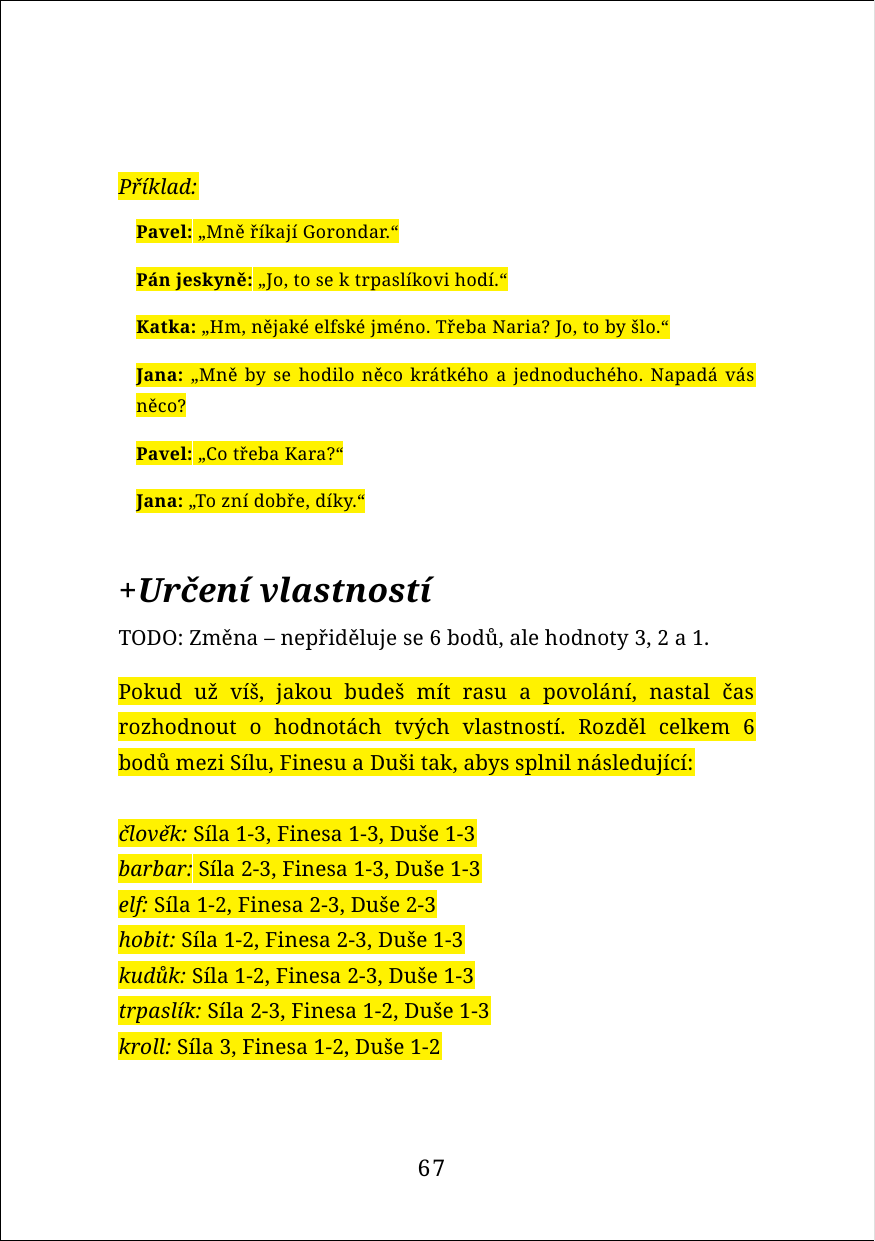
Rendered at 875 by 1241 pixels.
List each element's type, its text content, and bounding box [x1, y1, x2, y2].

text Pán jeskyně: „Jo, to se k trpaslíkovi hodí.“ [136, 267, 756, 291]
text Příklad: [118, 172, 756, 200]
text Jana: „To zní dobře, díky.“ [136, 489, 756, 513]
text Pavel: „Mně říkají Gorondar.“ [136, 219, 756, 243]
text Katka: „Hm, nějaké elfské jméno. Třeba Naria? Jo, to by šlo.“ [136, 315, 756, 339]
text Jana: „Mně by se hodilo něco krátkého a jednoduchého. Napadá vás něco? [136, 363, 756, 417]
text TODO: Změna – nepřiděluje se 6 bodů, ale hodnoty 3, 2 a 1. [118, 623, 756, 652]
text Pokud už víš, jakou budeš mít rasu a povolání, nastal čas rozhodnout o hodnotách tvých vlastností. Rozděl celkem 6 bodů mezi Sílu, Finesu a Duši tak, abys splnil následující: člověk: Síla 1-3, Finesa 1-3, Duše 1-3 barbar: Síla 2-3, Finesa 1-3, Duše 1-3 elf: Síla 1-2, Finesa 2-3, Duše 2-3 hobit: Síla 1-2, Finesa 2-3, Duše 1-3 kudůk: Síla 1-2, Finesa 2-3, Duše 1-3 trpaslík: Síla 2-3, Finesa 1-2, Duše 1-3 kroll: Síla 3, Finesa 1-2, Duše 1-2 [118, 677, 756, 1096]
text Pavel: „Co třeba Kara?“ [136, 441, 756, 465]
subtitle +Určení vlastností [118, 566, 756, 612]
